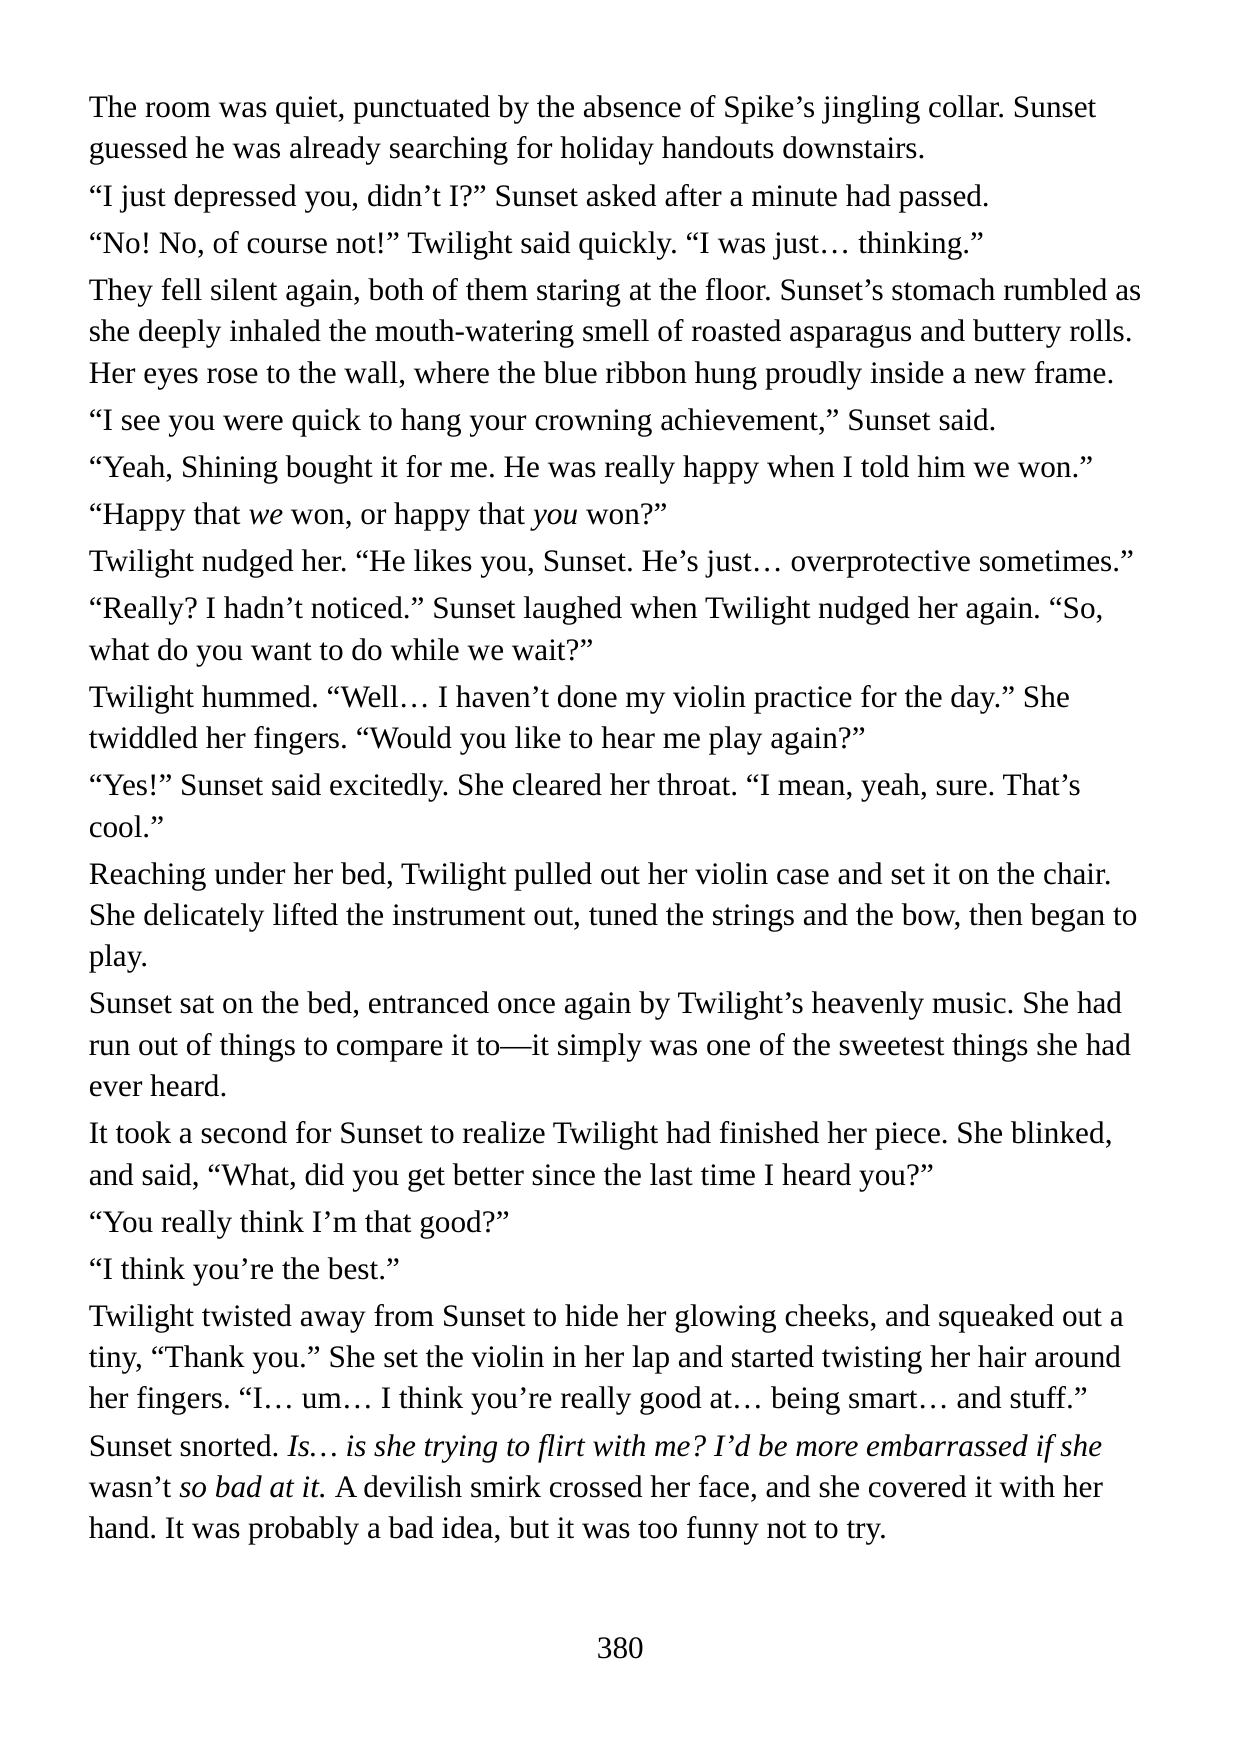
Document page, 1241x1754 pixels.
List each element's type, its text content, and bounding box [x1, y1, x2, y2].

text “Really? I hadn’t noticed.” Sunset laughed when Twilight nudged her again. “So, what do you want to do while we wait?” [88, 590, 1152, 667]
text “Yes!” Sunset said excitedly. She cleared her throat. “I mean, yeah, sure. That’s cool.” [88, 767, 1152, 844]
text They fell silent again, both of them staring at the floor. Sunset’s stomach rumbled as she deeply inhaled the mouth-watering smell of roasted asparagus and buttery rolls. Her eyes rose to the wall, where the blue ribbon hung proudly inside a new frame. [88, 271, 1152, 390]
text “Happy that we won, or happy that you won?” [88, 495, 1152, 531]
text “You really think I’m that good?” [88, 1203, 1152, 1239]
text Twilight hummed. “Well… I haven’t done my violin practice for the day.” She twiddled her fingers. “Would you like to hear me play again?” [88, 678, 1152, 755]
text It took a second for Sunset to realize Twilight had finished her piece. She blinked, and said, “What, did you get better since the last time I heard you?” [88, 1114, 1152, 1192]
text Sunset sat on the bed, entranced once again by Twilight’s heavenly music. She had run out of things to compare it to—it simply was one of the sweetest things she had ever heard. [88, 985, 1152, 1103]
text “No! No, of course not!” Twilight said quickly. “I was just… thinking.” [88, 224, 1152, 260]
text The room was quiet, punctuated by the absence of Spike’s jingling collar. Sunset guessed he was already searching for holiday handouts downstairs. [88, 88, 1152, 166]
text “I think you’re the best.” [88, 1250, 1152, 1286]
text “I just depressed you, didn’t I?” Sunset asked after a minute had passed. [88, 177, 1152, 213]
text “I see you were quick to hang your crowning achievement,” Sunset said. [88, 401, 1152, 437]
text “Yeah, Shining bought it for me. He was really happy when I told him we won.” [88, 448, 1152, 484]
text Reaching under her bed, Twilight pulled out her violin case and set it on the chair. She delicately lifted the instrument out, tuned the strings and the bow, then began to play. [88, 855, 1152, 973]
text Twilight twisted away from Sunset to hide her glowing cheeks, and squeaked out a tiny, “Thank you.” She set the violin in her lap and started twisting her hair around her fingers. “I… um… I think you’re really good at… being smart… and stuff.” [88, 1297, 1152, 1416]
text Sunset snorted. Is… is she trying to flirt with me? I’d be more embarrassed if she wasn’t so bad at it. A devilish smirk crossed her face, and she covered it with her hand. It was probably a bad idea, but it was too funny not to try. [88, 1427, 1152, 1545]
text Twilight nudged her. “He likes you, Sunset. He’s just… overprotective sometimes.” [88, 543, 1152, 578]
